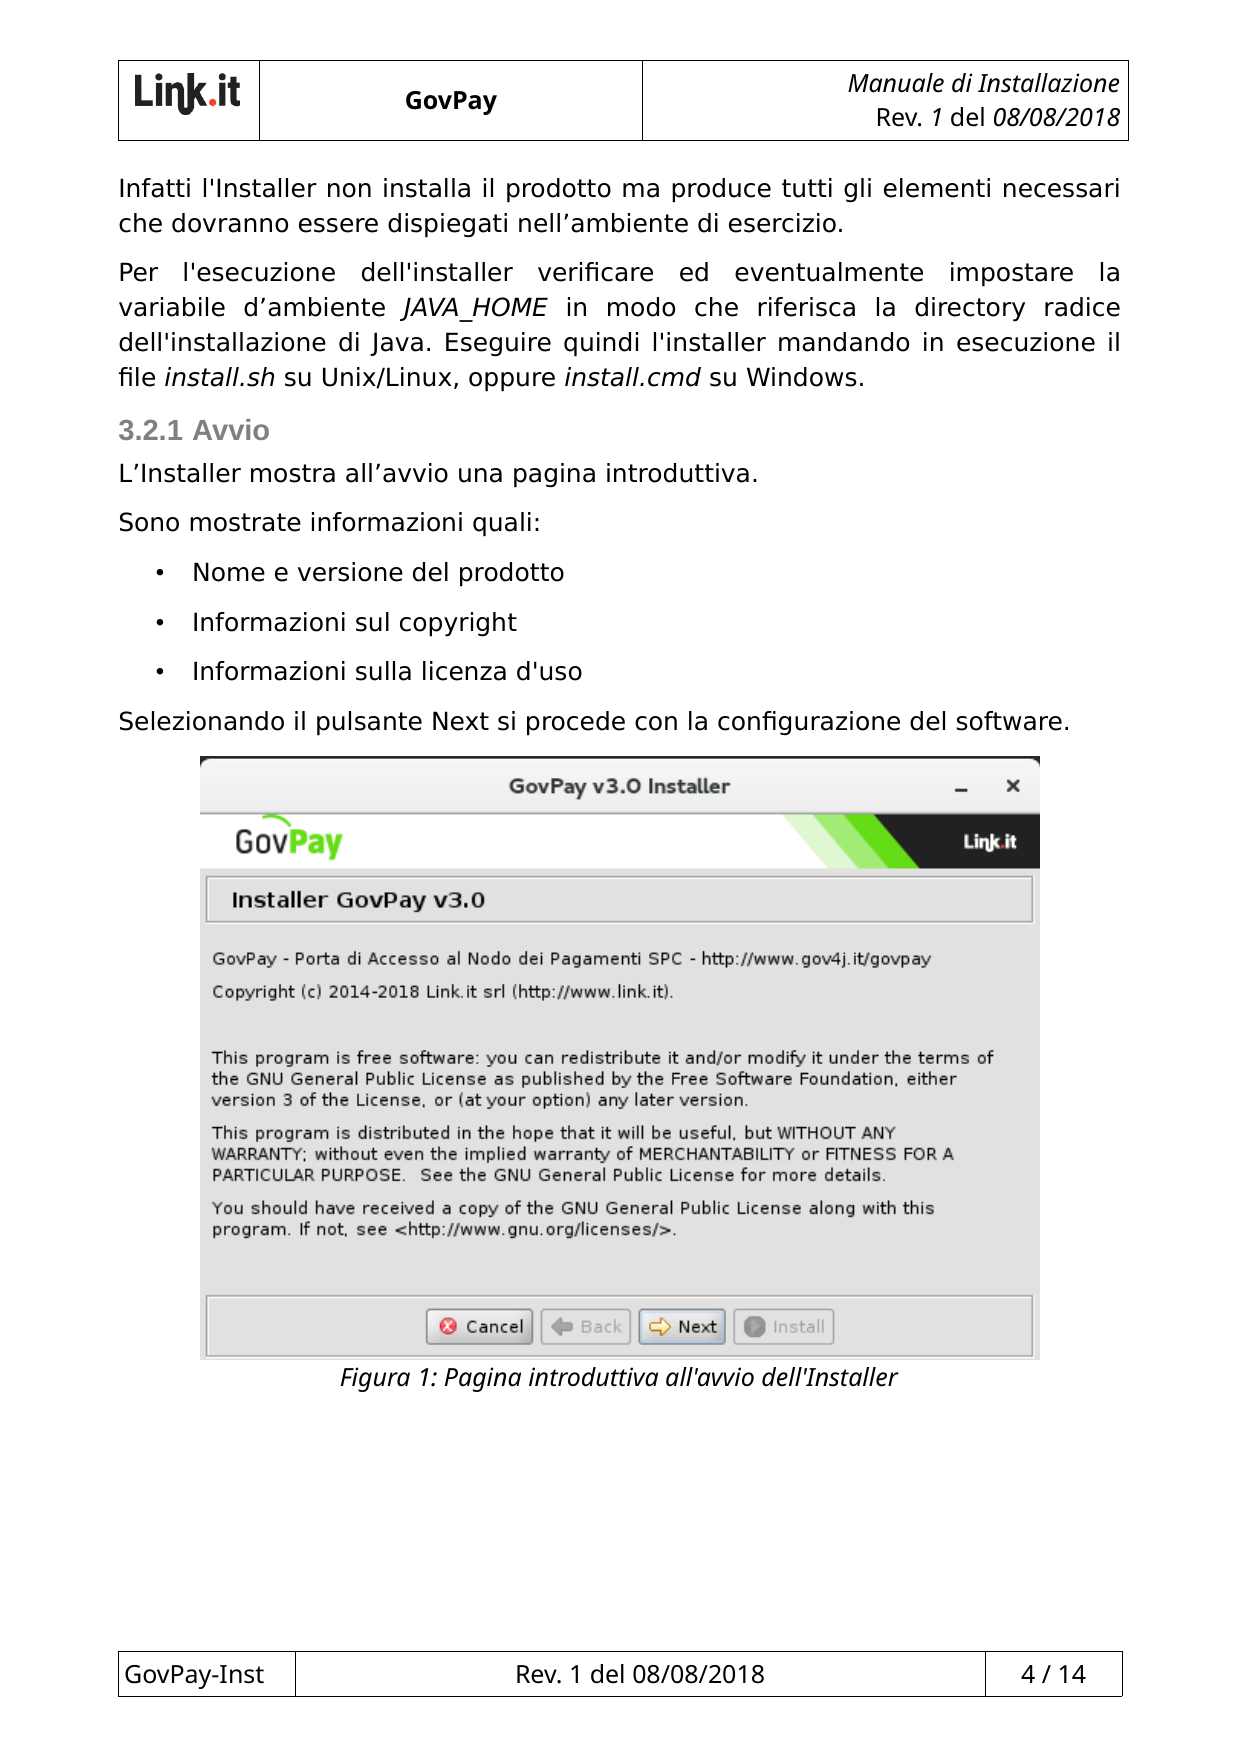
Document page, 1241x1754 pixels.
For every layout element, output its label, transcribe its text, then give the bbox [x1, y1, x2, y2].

list Informazioni sulla licenza d'uso [156, 657, 1122, 686]
text Selezionando il pulsante Next si procede con la configurazione del software. [118, 707, 1122, 736]
text Infatti l'Installer non installa il prodotto ma produce tutti gli elementi necessari che dovranno essere dispiegati nell’ambiente di esercizio. [118, 174, 1122, 238]
text L’Installer mostra all’avvio una pagina introduttiva. [118, 459, 1122, 488]
picture [200, 756, 1040, 1360]
subtitle Avvio [118, 413, 1122, 446]
list Informazioni sul copyright [156, 608, 1122, 637]
text Sono mostrate informazioni quali: [118, 508, 1122, 538]
picture [123, 65, 254, 119]
list Nome e versione del prodotto [156, 558, 1122, 587]
text Per l'esecuzione dell'installer verificare ed eventualmente impostare la variabile d’ambiente JAVA_HOME in modo che riferisca la directory radice dell'installazione di Java. Eseguire quindi l'installer mandando in esecuzione il file install.sh su Unix/Linux, oppure install.cmd su Windows. [118, 258, 1122, 392]
text Figura 1: Pagina introduttiva all'avvio dell'Installer [168, 1360, 1072, 1393]
